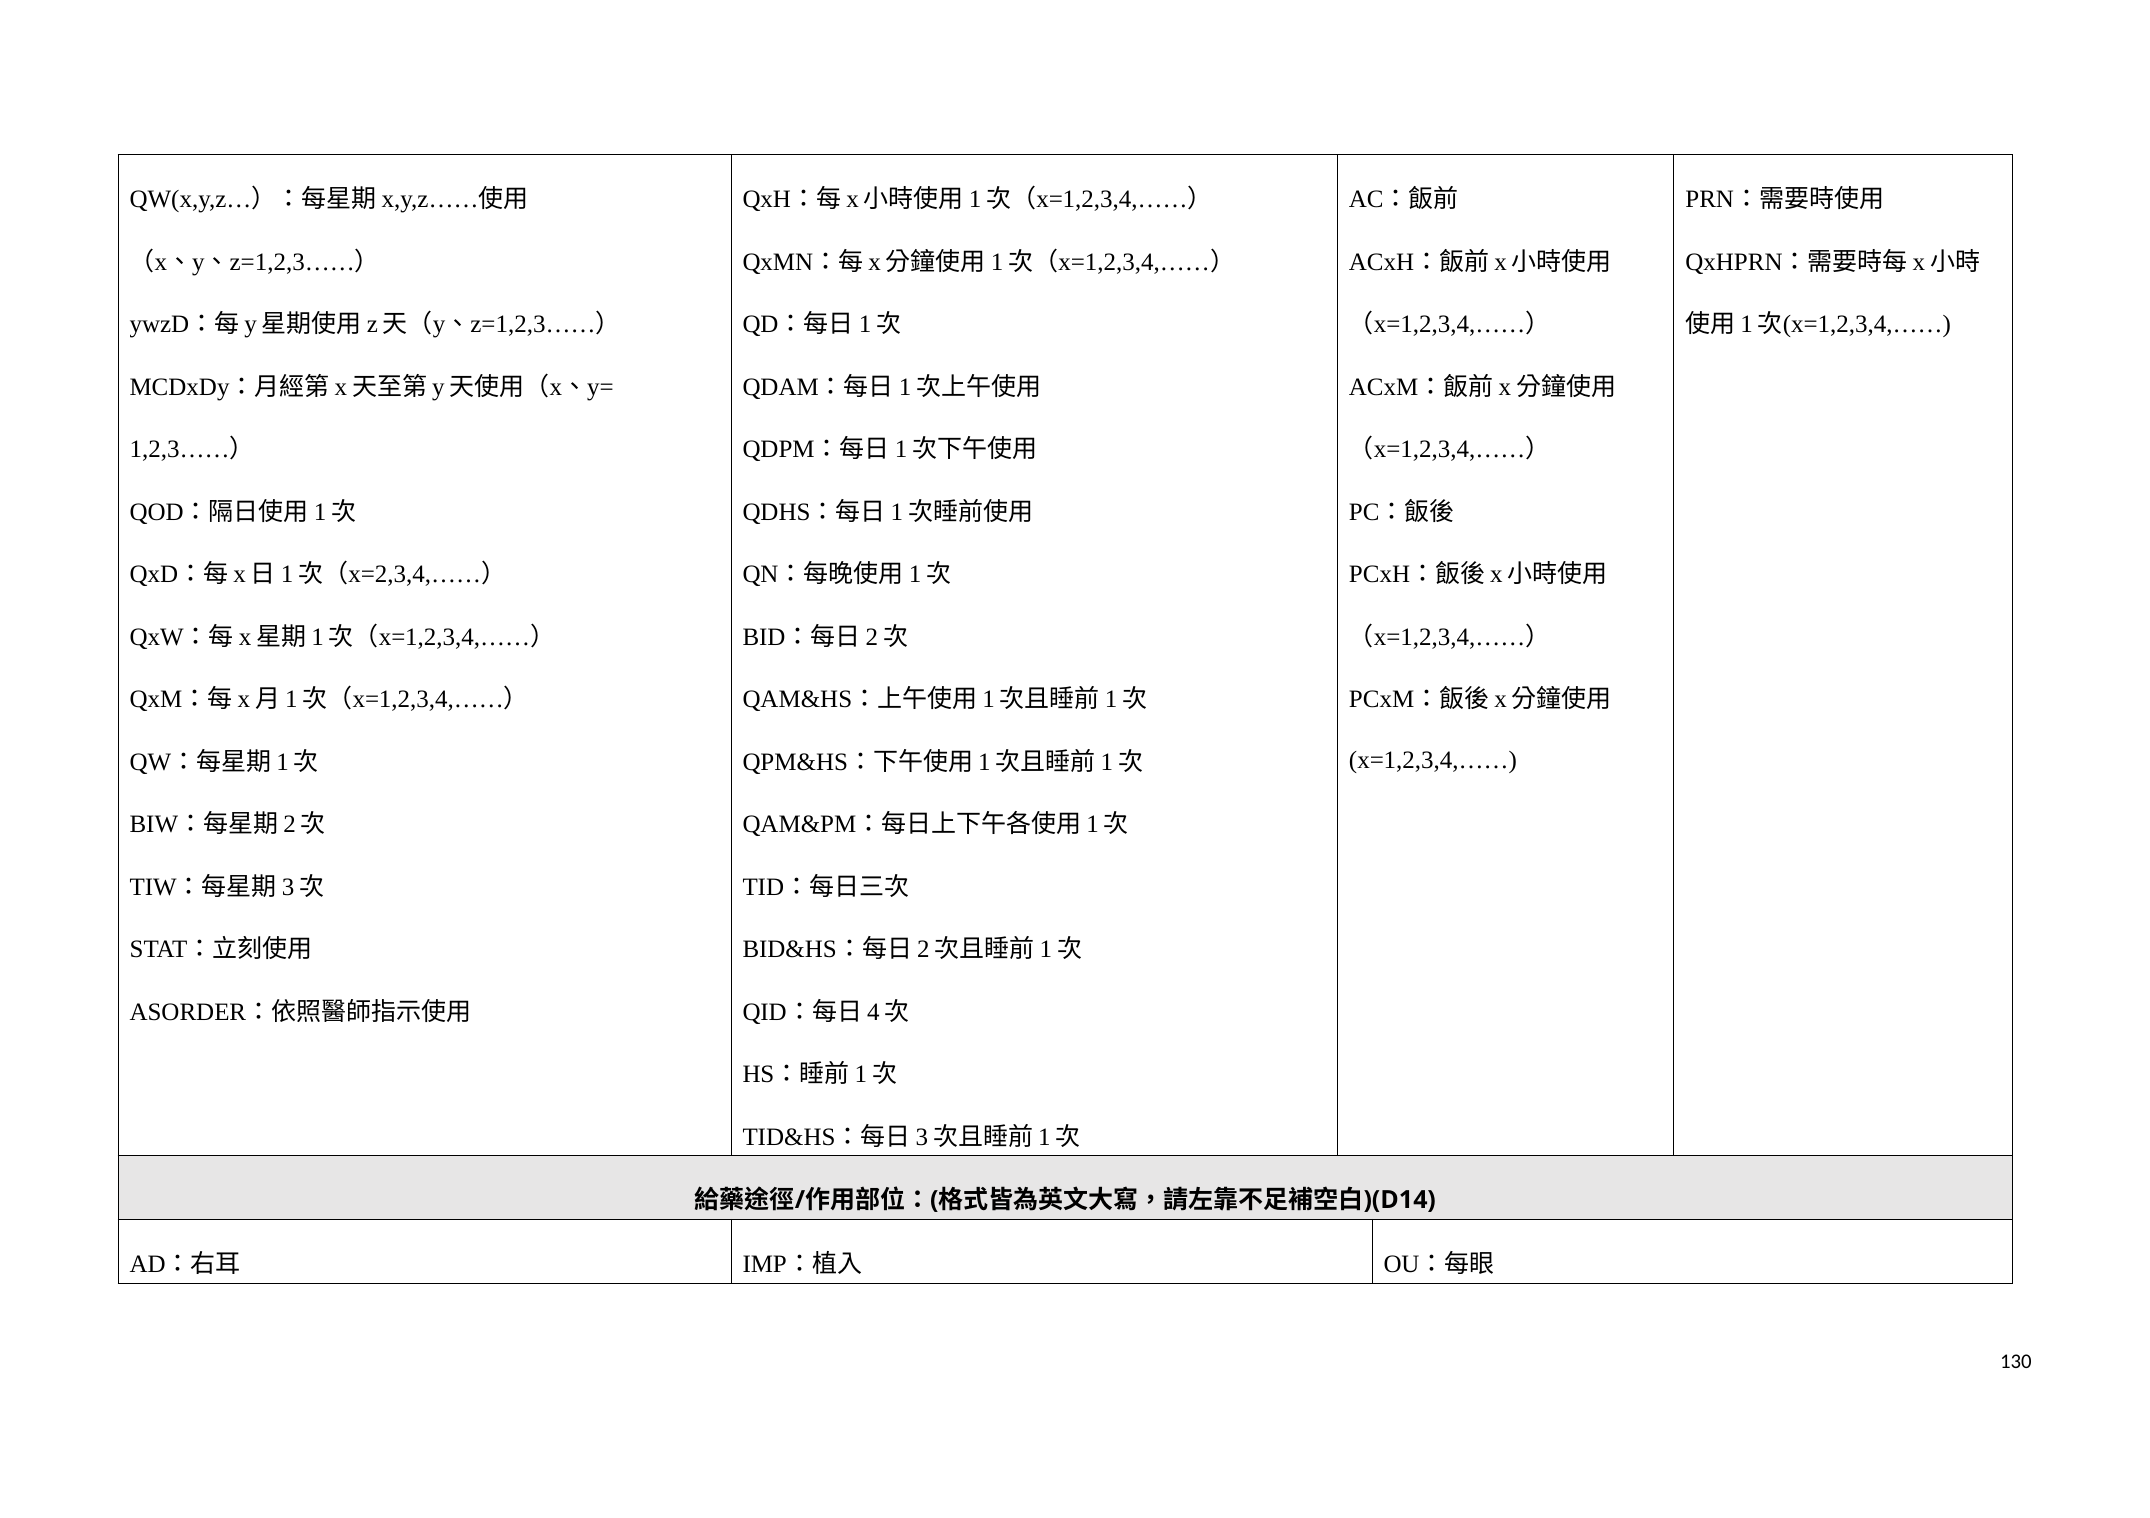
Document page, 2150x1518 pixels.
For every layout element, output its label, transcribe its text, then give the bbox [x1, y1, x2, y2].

table_cell 給藥途徑/作用部位：(格式皆為英文大寫，請左靠不足補空白)(D14) [119, 1156, 2012, 1219]
table_cell QxH：每x小時使用1次（x=1,2,3,4,……） QxMN：每x分鐘使用1次（x=1,2,3,4,……） QD：每日1次 QDAM：每日1次上午使用 QDPM：每日1次下午使用 QDHS：每日1次睡前使用 QN：每晚使用1次 BID：每日2次 QAM&HS：上午使用1次且睡前1次 QPM&HS：下午使用1次且睡前1次 QAM&PM：每日上下午各使用1次 TID：每日三次 BID&HS：每日2次且睡前1次 QID：每日4次 HS：睡前1次 TID&HS：每日3次且睡前1次 [732, 155, 1337, 1155]
table_cell OU：每眼 [1373, 1220, 2012, 1282]
table_cell IMP：植入 [732, 1220, 1372, 1282]
table_cell QW(x,y,z…）：每星期x,y,z……使用（x、y、z=1,2,3……） ywzD：每y星期使用z天（y、z=1,2,3……） MCDxDy：月經第x天至第y天使用（x、y= 1,2,3……） QOD：隔日使用1次 QxD：每x日1次（x=2,3,4,……） QxW：每x星期1次（x=1,2,3,4,……） QxM：每x月1次（x=1,2,3,4,……） QW：每星期1次 BIW：每星期2次 TIW：每星期3次 STAT：立刻使用 ASORDER：依照醫師指示使用 [119, 155, 731, 1155]
table_cell AD：右耳 [119, 1220, 731, 1282]
table_cell PRN：需要時使用 QxHPRN：需要時每x小時使用1次(x=1,2,3,4,……) [1674, 155, 2012, 1155]
table_cell AC：飯前 ACxH：飯前x小時使用（x=1,2,3,4,……） ACxM：飯前x分鐘使用（x=1,2,3,4,……） PC：飯後 PCxH：飯後x小時使用（x=1,2,3,4,……） PCxM：飯後x分鐘使用 (x=1,2,3,4,……) [1338, 155, 1673, 1155]
